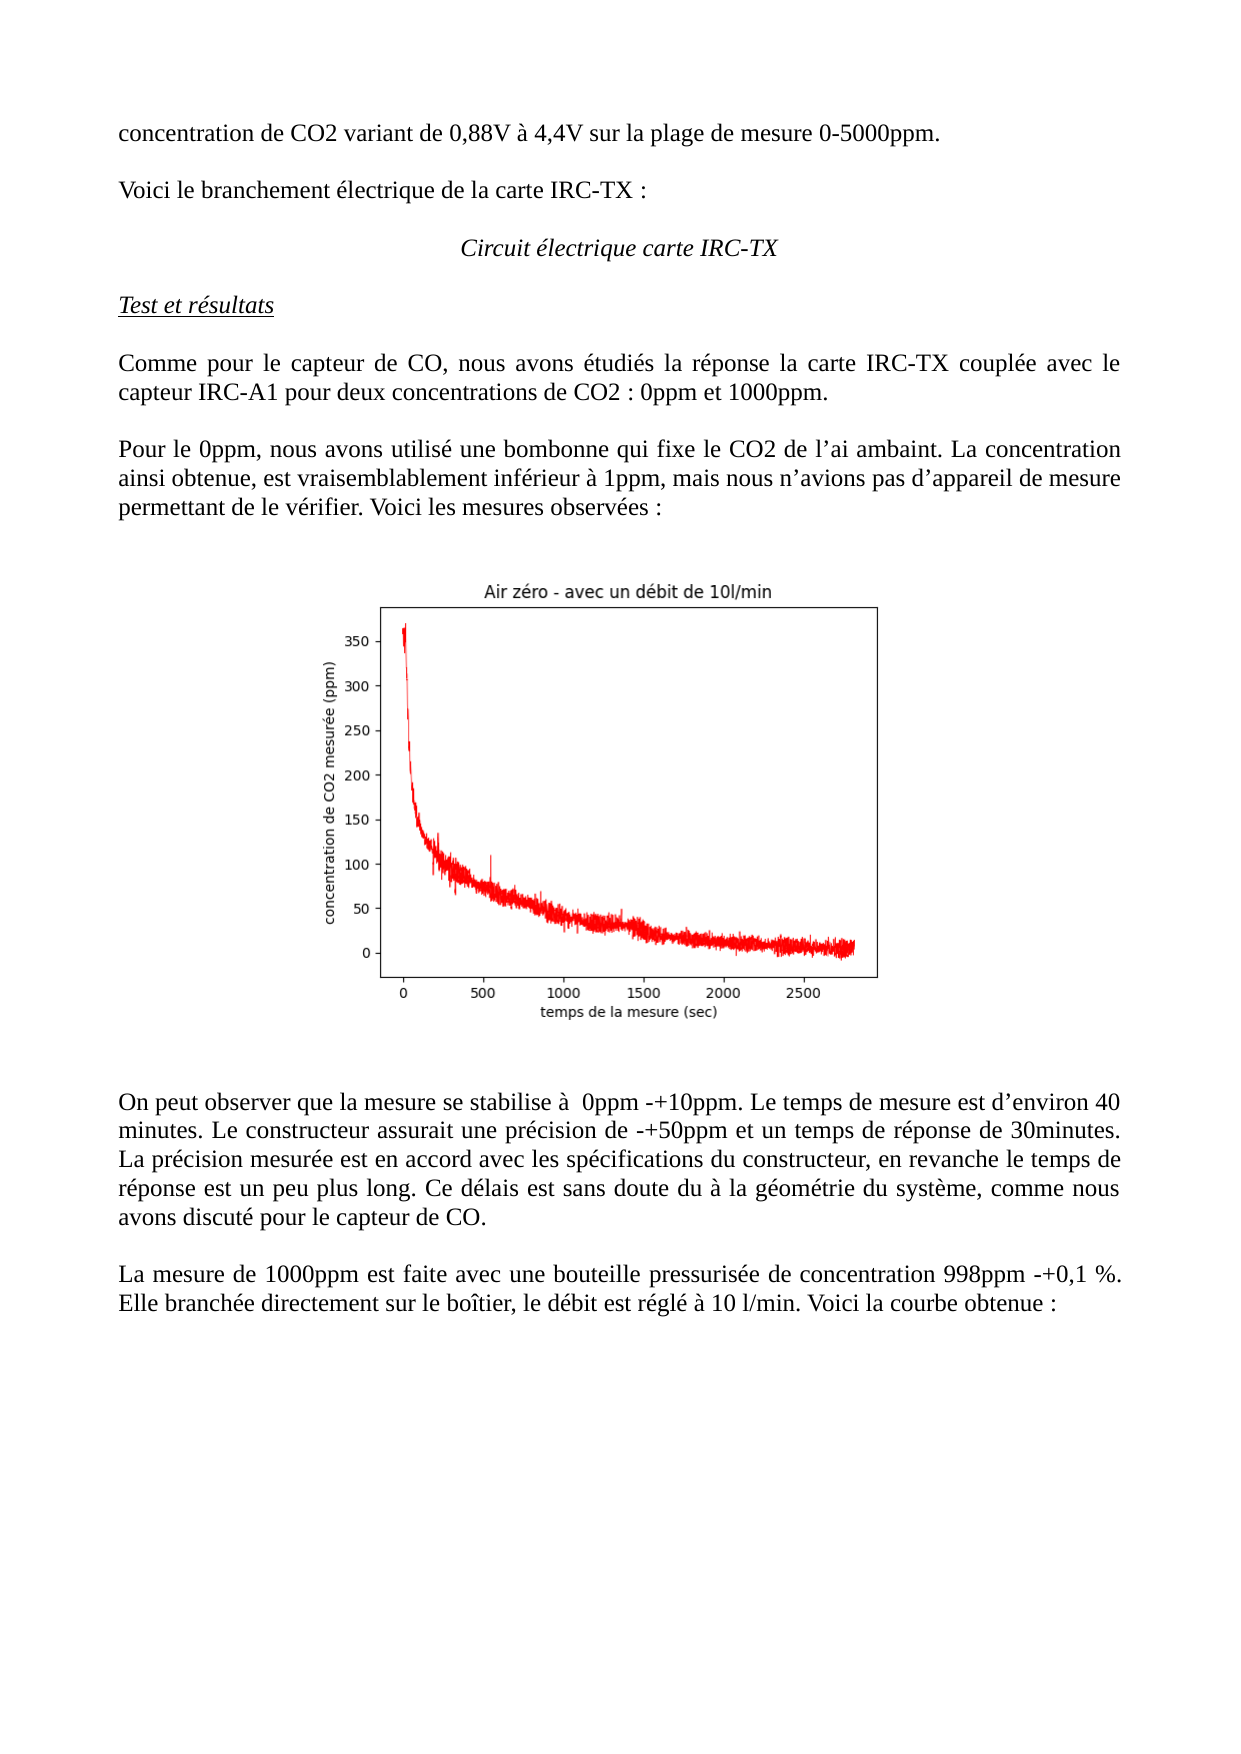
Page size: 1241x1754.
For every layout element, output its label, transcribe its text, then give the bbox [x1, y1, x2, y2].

text Pour le 0ppm, nous avons utilisé une bombonne qui fixe le CO2 de l’ai ambaint. La concentration ainsi obtenue, est vraisemblablement inférieur à 1ppm, mais nous n’avions pas d’appareil de mesure permettant de le vérifier. Voici les mesures observées : [118, 434, 1122, 521]
text Test et résultats [118, 291, 1122, 319]
text On peut observer que la mesure se stabilise à 0ppm -+10ppm. Le temps de mesure est d’environ 40 minutes. Le constructeur assurait une précision de -+50ppm et un temps de réponse de 30minutes. La précision mesurée est en accord avec les spécifications du constructeur, en revanche le temps de réponse est un peu plus long. Ce délais est sans doute du à la géométrie du système, comme nous avons discuté pour le capteur de CO. [118, 1087, 1122, 1231]
text Voici le branchement électrique de la carte IRC-TX : [118, 176, 1122, 204]
text concentration de CO2 variant de 0,88V à 4,4V sur la plage de mesure 0-5000ppm. [118, 118, 1122, 147]
text Circuit électrique carte IRC-TX [118, 233, 1122, 262]
text La mesure de 1000ppm est faite avec une bouteille pressurisée de concentration 998ppm -+0,1 %. Elle branchée directement sur le boîtier, le débit est réglé à 10 l/min. Voici la courbe obtenue : [118, 1259, 1122, 1317]
text Comme pour le capteur de CO, nous avons étudiés la réponse la carte IRC-TX couplée avec le capteur IRC-A1 pour deux concentrations de CO2 : 0ppm et 1000ppm. [118, 348, 1122, 406]
